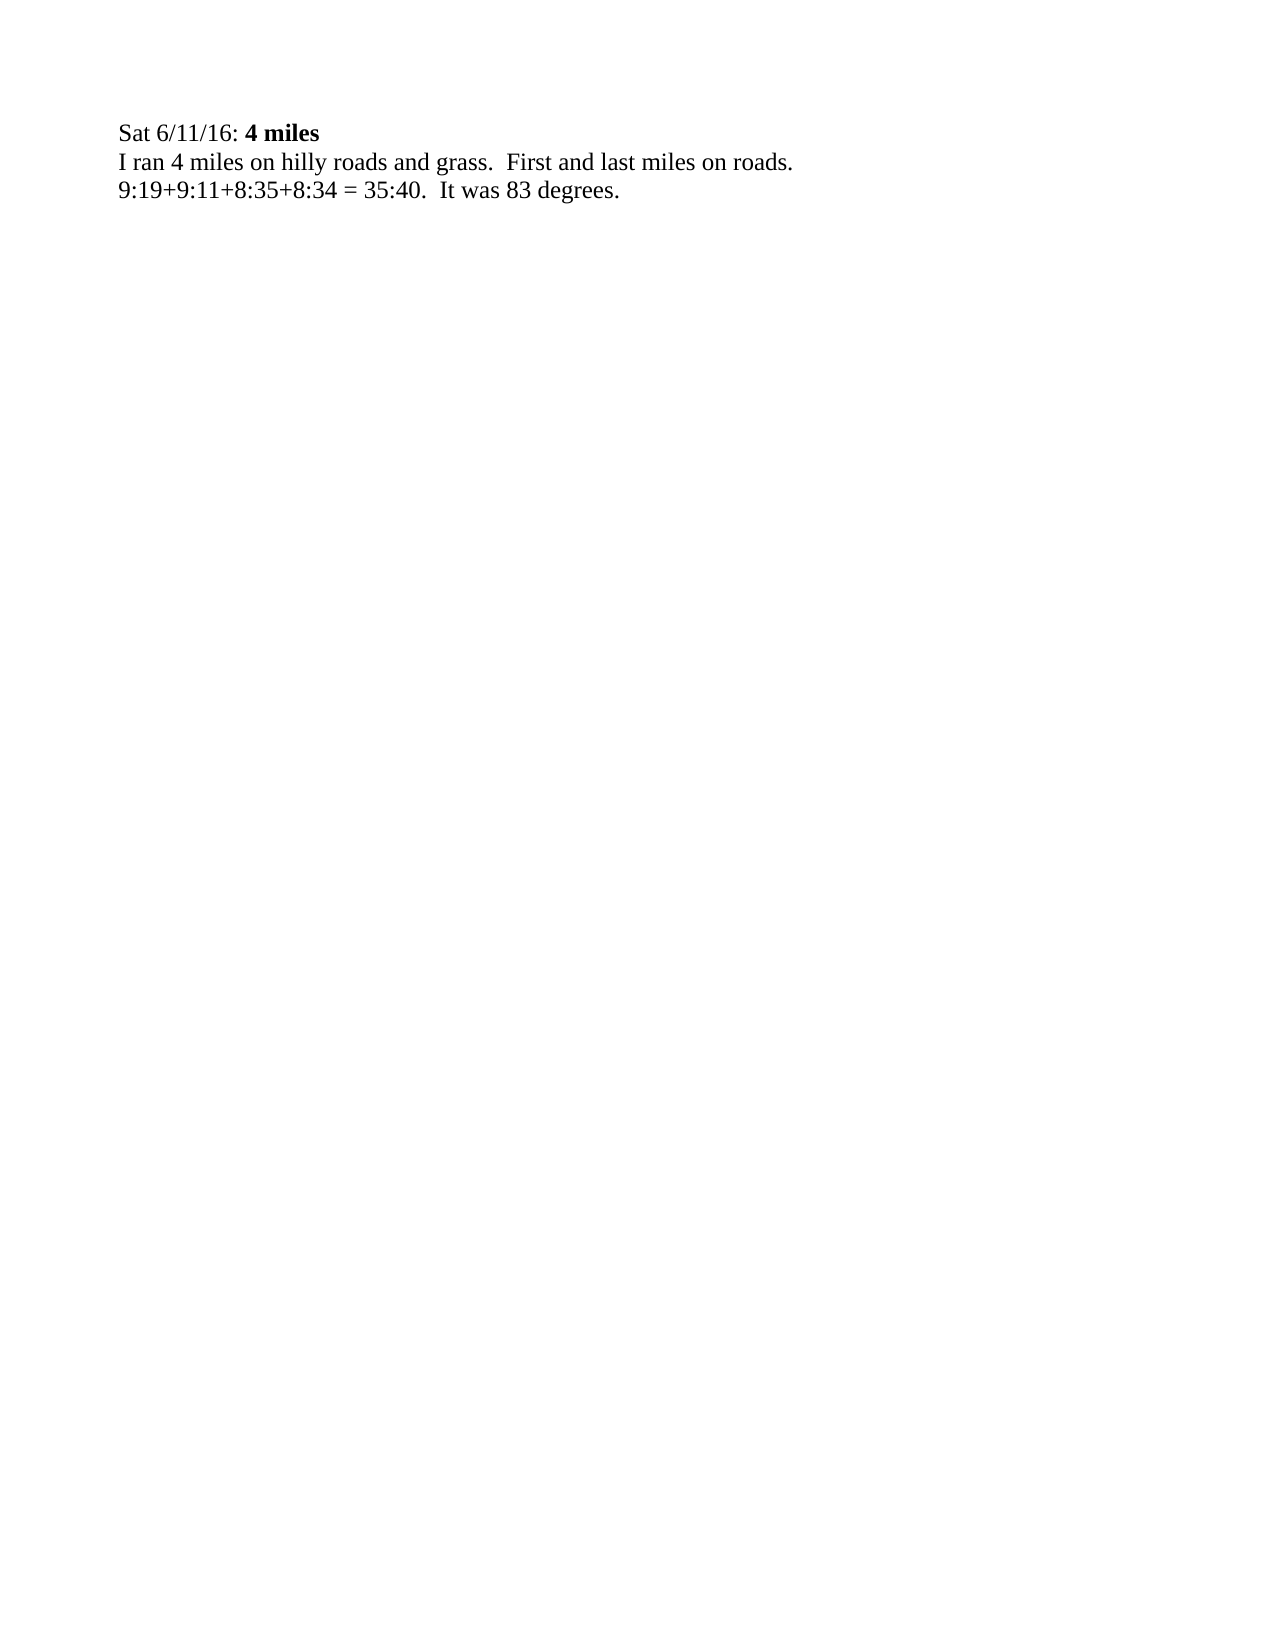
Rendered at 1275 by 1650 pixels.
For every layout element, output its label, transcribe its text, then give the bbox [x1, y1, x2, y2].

text 9:19+9:11+8:35+8:34 = 35:40. It was 83 degrees. [118, 176, 1157, 204]
text Sat 6/11/16: 4 miles [118, 118, 1157, 147]
text I ran 4 miles on hilly roads and grass. First and last miles on roads. [118, 147, 1157, 176]
